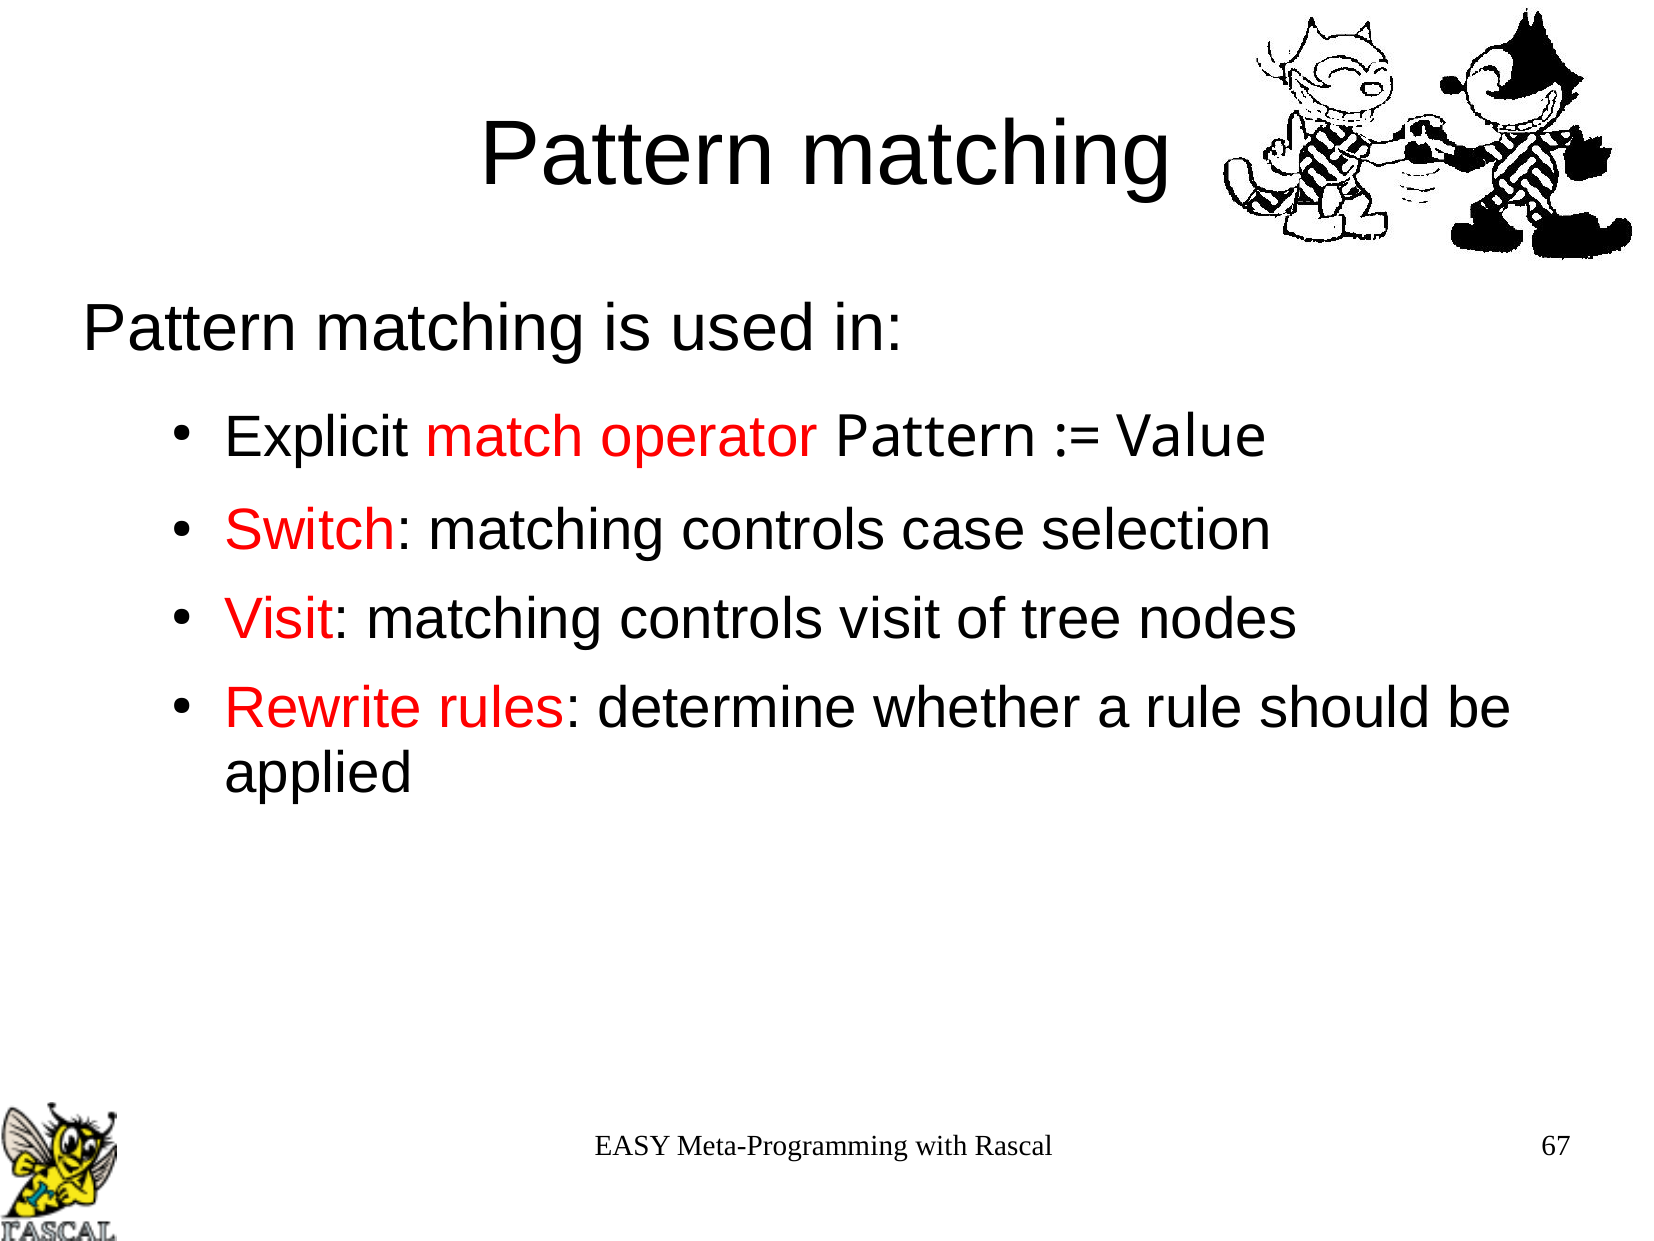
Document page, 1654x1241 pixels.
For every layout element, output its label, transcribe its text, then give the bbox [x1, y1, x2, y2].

title Pattern matching [82, 49, 1214, 257]
list Pattern matching is used in: Explicit match operator Pattern := Value Switch: matching controls case selection Visit: matching controls visit of tree nodes Rewrite rules: determine whether a rule should be applied [82, 290, 1571, 1109]
picture [1214, 7, 1642, 271]
picture [0, 1102, 117, 1241]
